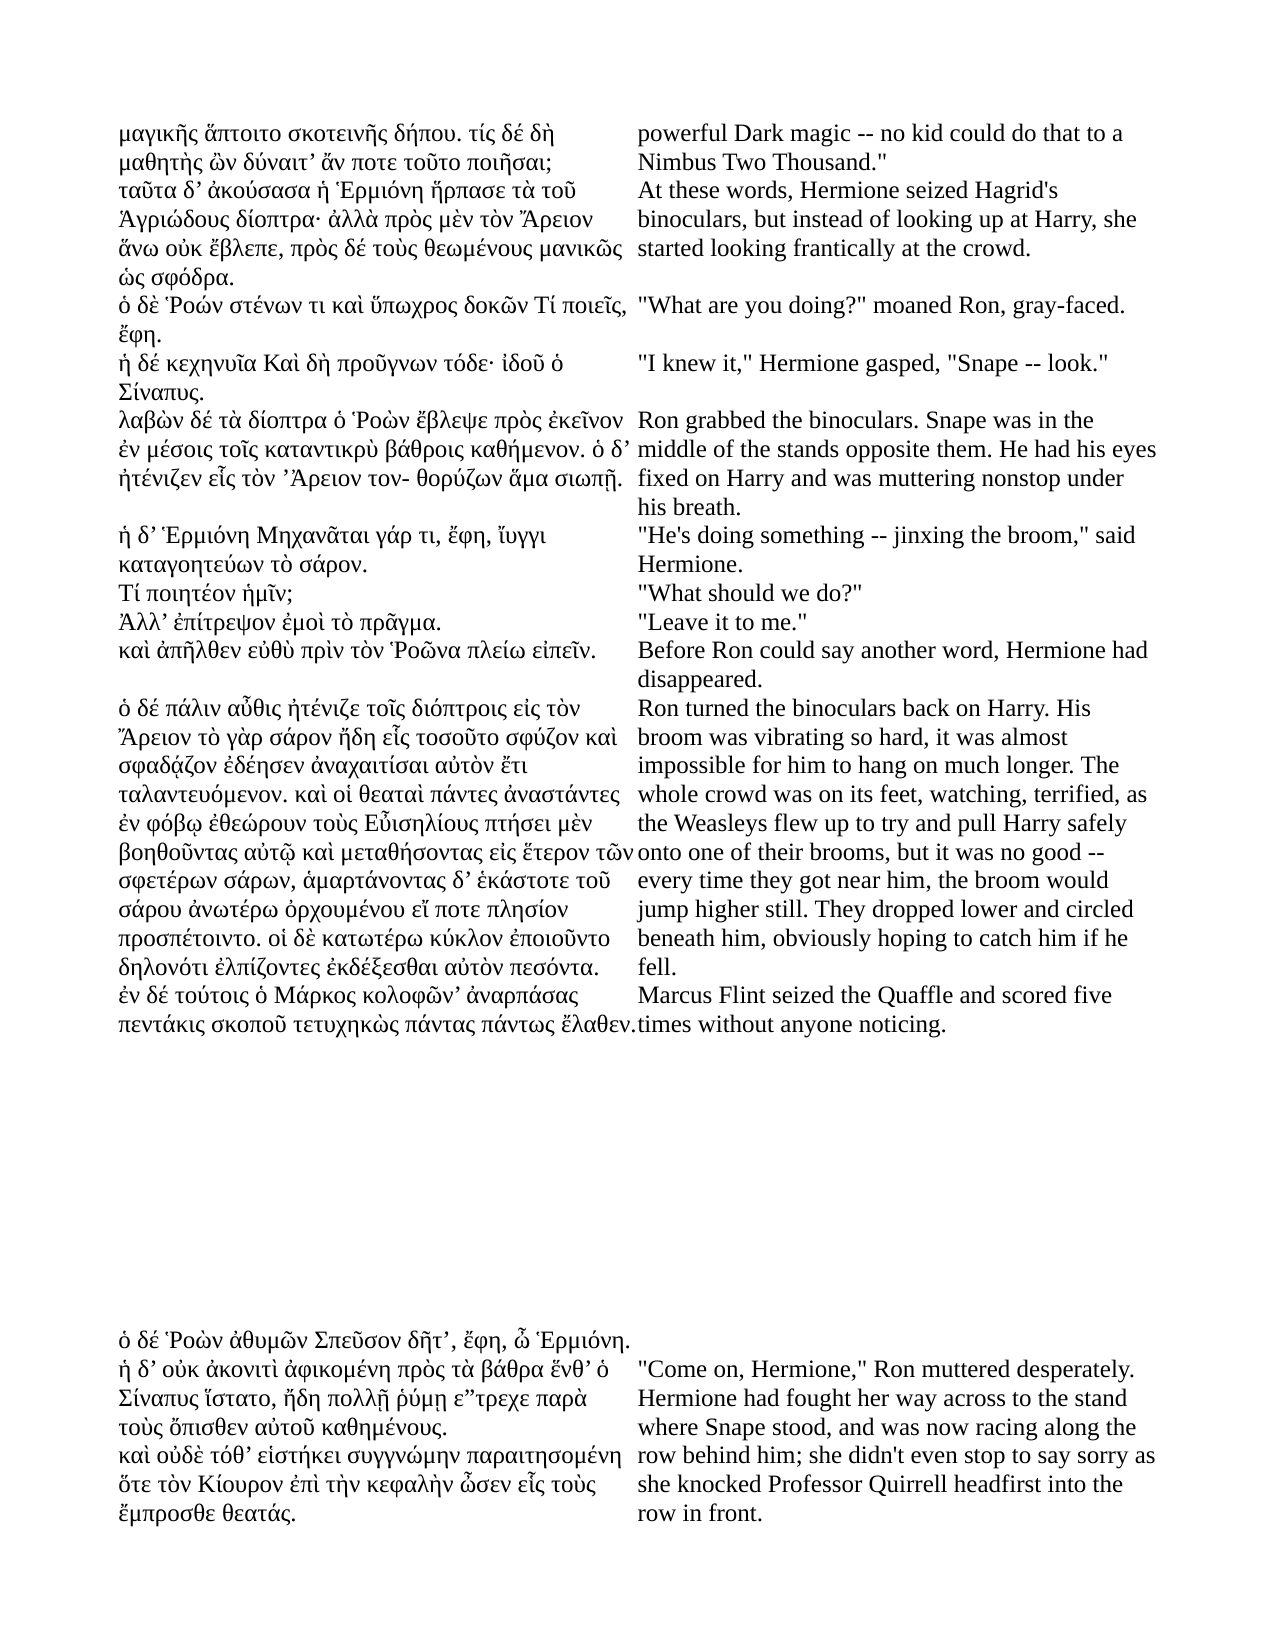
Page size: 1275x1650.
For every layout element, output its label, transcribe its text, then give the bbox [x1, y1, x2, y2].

table_cell At these words, Hermione seized Hagrid's binoculars, but instead of looking up at Harry, she started looking frantically at the crowd. [637, 176, 1157, 291]
table_cell Marcus Flint seized the Quaffle and scored five times without anyone noticing. [637, 981, 1157, 1038]
table_cell ὁ δέ πάλιν αὖθις ἠτένιζε τοῖς διόπτροις εἰς τὸν Ἄρειον τὸ γὰρ σάρον ἤδη εἷς τοσοῦτο σφύζον καὶ σφαδᾴζον ἐδέησεν ἀναχαιτίσαι αὐτὸν ἔτι ταλαντευόμενον. καὶ οἱ θεαταὶ πάντες ἀναστάντες ἐν φόβῳ ἐθεώρουν τοὺς Εὖισηλίους πτήσει μὲν βοηθοῦντας αὐτῷ καὶ μεταθήσοντας εἰς ἕτερον τῶν σφετέρων σάρων, ἁμαρτάνοντας δ’ ἑκάστοτε τοῦ σάρου ἀνωτέρω ὀρχουμένου εἴ ποτε πλησίον προσπέτοιντο. οἱ δὲ κατωτέρω κύκλον ἐποιοῦντο δηλονότι ἐλπίζοντες ἐκδέξεσθαι αὐτὸν πεσόντα. [118, 693, 637, 981]
table_cell [637, 1211, 1157, 1239]
table_cell Τί ποιητέον ἡμῖν; [118, 578, 637, 607]
table_cell [118, 1182, 637, 1211]
table_cell "I knew it," Hermione gasped, "Snape -- look." [637, 348, 1157, 406]
table_cell Ron turned the binoculars back on Harry. His broom was vibrating so hard, it was almost impossible for him to hang on much longer. The whole crowd was on its feet, watching, terrified, as the Weasleys flew up to try and pull Harry safely onto one of their brooms, but it was no good -- every time they got near him, the broom would jump higher still. They dropped lower and circled beneath him, obviously hoping to catch him if he fell. [637, 693, 1157, 981]
table_cell [118, 1153, 637, 1182]
table_cell [637, 1153, 1157, 1182]
table_cell ὁ δὲ Ῥοών στένων τι καὶ ὕπωχρος δοκῶν Τί ποιεῖς, ἔφη. [118, 291, 637, 348]
table_cell [118, 1096, 637, 1124]
table_cell "Leave it to me." [637, 607, 1157, 636]
table_cell powerful Dark magic -- no kid could do that to a Nimbus Two Thousand." [637, 118, 1157, 176]
table_cell ἡ δέ κεχηνυῖα Καὶ δὴ προῦγνων τόδε· ἰδοῦ ὁ Σίναπυς. [118, 348, 637, 406]
table_cell καὶ ἀπῆλθεν εὐθὺ πρὶν τὸν Ῥοῶνα πλείω εἰπεῖν. [118, 636, 637, 693]
table_cell Ἀλλ’ ἐπίτρεψον ἐμοὶ τὸ πρᾶγμα. [118, 607, 637, 636]
table_cell [118, 1038, 637, 1067]
table_cell μαγικῆς ἅπτοιτο σκοτεινῆς δήπου. τίς δέ δὴ μαθητὴς ὢν δύναιτ’ ἄν ποτε τοῦτο ποιῆσαι; [118, 118, 637, 176]
table_cell [118, 1211, 637, 1239]
table_cell [637, 1239, 1157, 1268]
table_cell "What are you doing?" moaned Ron, gray-faced. [637, 291, 1157, 348]
table_cell Ron grabbed the binoculars. Snape was in the middle of the stands opposite them. He had his eyes fixed on Harry and was muttering nonstop under his breath. [637, 406, 1157, 521]
table_cell [637, 1096, 1157, 1124]
table_cell ὁ δέ Ῥοὼν ἀθυμῶν Σπεῦσον δῆτ’, ἔφη, ὦ Ἑρμιόνη. ἡ δ’ οὐκ ἀκονιτὶ ἀφικομένη πρὸς τὰ βάθρα ἕνθ’ ὁ Σίναπυς ἵστατο, ἤδη πολλῇ ῥύμῃ ε”τρεχε παρὰ τοὺς ὄπισθεν αὐτοῦ καθημένους. καὶ οὐδὲ τόθ’ εἱστήκει συγγνώμην παραιτησομένη ὅτε τὸν Κίουρον ἐπὶ τὴν κεφαλὴν ὦσεν εἷς τοὺς ἔμπροσθε θεατάς. [118, 1268, 637, 1527]
table_cell ταῦτα δ’ ἀκούσασα ἡ Ἑρμιόνη ἥρπασε τὰ τοῦ Ἁγριώδους δίοπτρα· ἀλλὰ πρὸς μὲν τὸν Ἄρειον ἅνω οὐκ ἔβλεπε, πρὸς δέ τοὺς θεωμένους μανικῶς ὡς σφόδρα. [118, 176, 637, 291]
table_cell [118, 1124, 637, 1153]
table_cell [118, 1067, 637, 1096]
table_cell Before Ron could say another word, Hermione had disappeared. [637, 636, 1157, 693]
table_cell ἐν δέ τούτοις ὁ Μάρκος κολοφῶν’ ἀναρπάσας πεντάκις σκοποῦ τετυχηκὼς πάντας πάντως ἔλαθεν. [118, 981, 637, 1038]
table_cell [637, 1124, 1157, 1153]
table_cell [637, 1182, 1157, 1211]
table_cell [118, 1239, 637, 1268]
table_cell [637, 1038, 1157, 1067]
table_cell "Come on, Hermione," Ron muttered desperately. Hermione had fought her way across to the stand where Snape stood, and was now racing along the row behind him; she didn't even stop to say sorry as she knocked Professor Quirrell headfirst into the row in front. [637, 1268, 1157, 1527]
table_cell "What should we do?" [637, 578, 1157, 607]
table_cell "He's doing something -- jinxing the broom," said Hermione. [637, 521, 1157, 578]
table_cell [637, 1067, 1157, 1096]
table_cell λαβὼν δέ τὰ δίοπτρα ὁ Ῥοὼν ἔβλεψε πρὸς ἐκεῖνον ἐν μέσοις τοῖς καταντικρὺ βάθροις καθήμενον. ὁ δ’ ἠτένιζεν εἷς τὸν ’Ἀρειον τον- θορύζων ἅμα σιωπῇ. [118, 406, 637, 521]
table_cell ἡ δ’ Ἑρμιόνη Μηχανᾶται γάρ τι, ἔφη, ἴυγγι καταγοητεύων τὸ σάρον. [118, 521, 637, 578]
